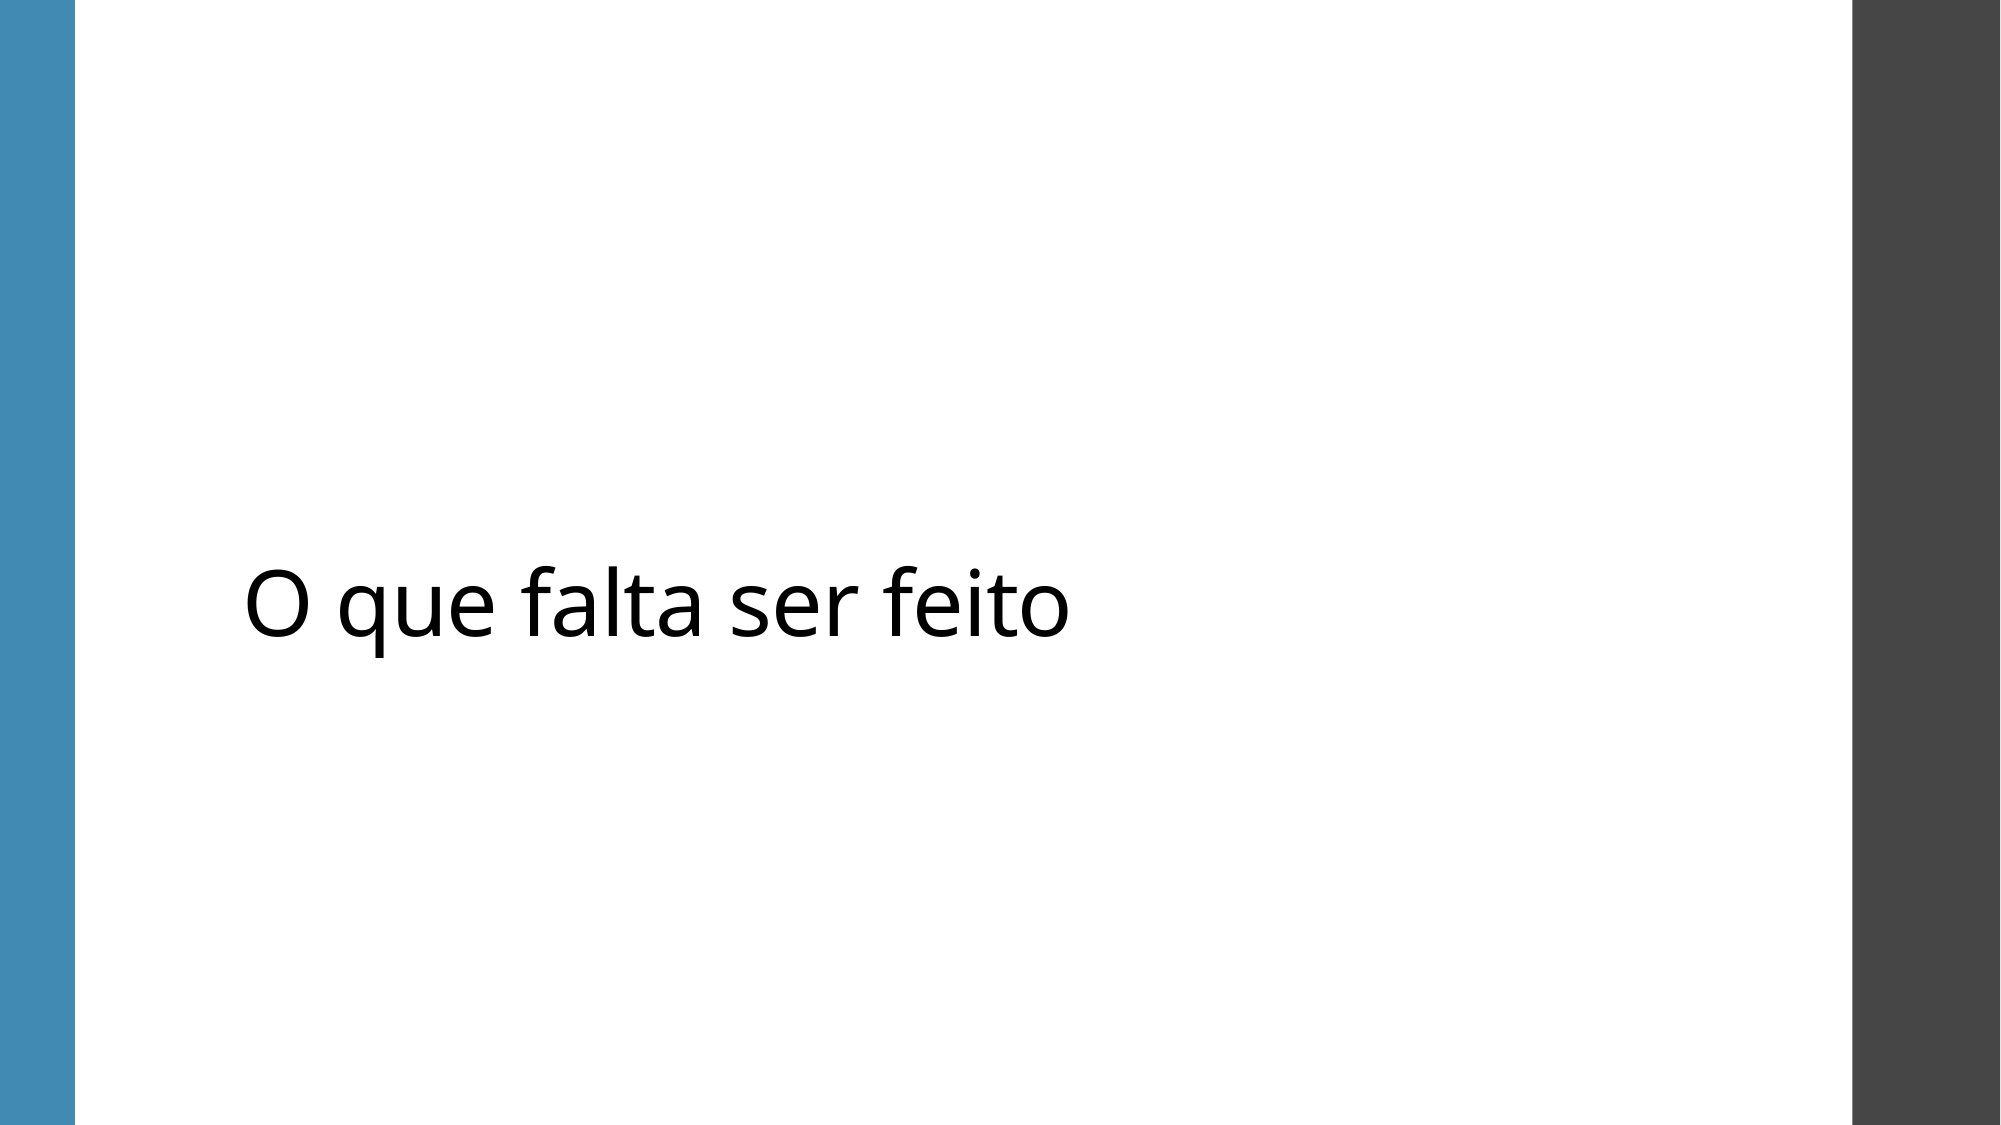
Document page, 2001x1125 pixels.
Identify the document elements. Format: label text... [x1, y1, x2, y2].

title O que falta ser feito [227, 0, 1773, 663]
